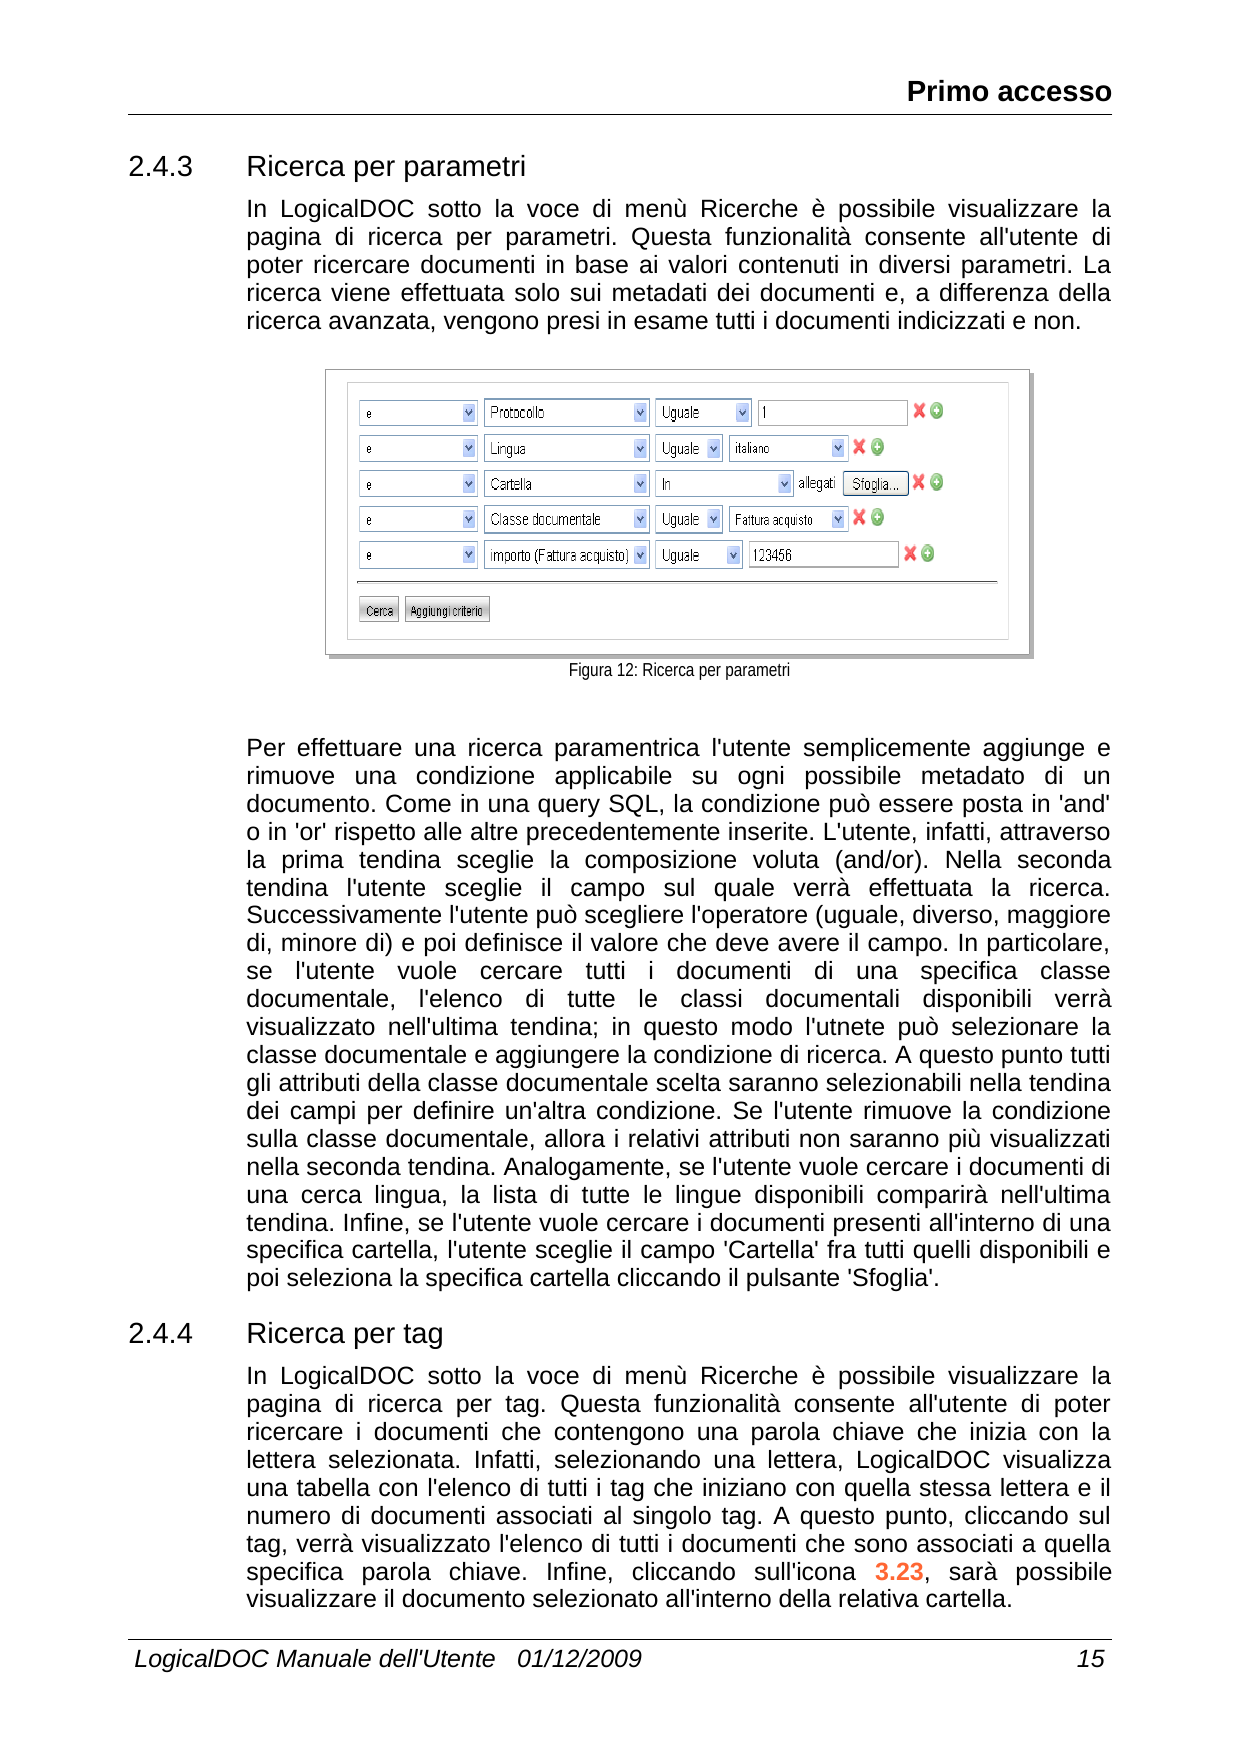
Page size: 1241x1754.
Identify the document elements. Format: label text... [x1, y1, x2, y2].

picture [341, 377, 1013, 646]
text In LogicalDOC sotto la voce di menù Ricerche è possibile visualizzare la pagina di ricerca per tag. Questa funzionalità consente all'utente di poter ricercare i documenti che contengono una parola chiave che inizia con la lettera selezionata. Infatti, selezionando una lettera, LogicalDOC visualizza una tabella con l'elenco di tutti i tag che iniziano con quella stessa lettera e il numero di documenti associati al singolo tag. A questo punto, cliccando sul tag, verrà visualizzato l'elenco di tutti i documenti che sono associati a quella specifica parola chiave. Infine, cliccando sull'icona 3.23, sarà possibile visualizzare il documento selezionato all'interno della relativa cartella. [246, 1362, 1112, 1613]
subtitle Ricerca per tag [128, 1317, 1112, 1349]
text In LogicalDOC sotto la voce di menù Ricerche è possibile visualizzare la pagina di ricerca per parametri. Questa funzionalità consente all'utente di poter ricercare documenti in base ai valori contenuti in diversi parametri. La ricerca viene effettuata solo sui metadati dei documenti e, a differenza della ricerca avanzata, vengono presi in esame tutti i documenti indicizzati e non. [246, 195, 1112, 334]
text Figura 12: Ricerca per parametri [327, 655, 1032, 681]
subtitle Ricerca per parametri [128, 150, 1112, 183]
text Per effettuare una ricerca paramentrica l'utente semplicemente aggiunge e rimuove una condizione applicabile su ogni possibile metadato di un documento. Come in una query SQL, la condizione può essere posta in 'and' o in 'or' rispetto alle altre precedentemente inserite. L'utente, infatti, attraverso la prima tendina sceglie la composizione voluta (and/or). Nella seconda tendina l'utente sceglie il campo sul quale verrà effettuata la ricerca. Successivamente l'utente può scegliere l'operatore (uguale, diverso, maggiore di, minore di) e poi definisce il valore che deve avere il campo. In particolare, se l'utente vuole cercare tutti i documenti di una specifica classe documentale, l'elenco di tutte le classi documentali disponibili verrà visualizzato nell'ultima tendina; in questo modo l'utnete può selezionare la classe documentale e aggiungere la condizione di ricerca. A questo punto tutti gli attributi della classe documentale scelta saranno selezionabili nella tendina dei campi per definire un'altra condizione. Se l'utente rimuove la condizione sulla classe documentale, allora i relativi attributi non saranno più visualizzati nella seconda tendina. Analogamente, se l'utente vuole cercare i documenti di una cerca lingua, la lista di tutte le lingue disponibili comparirà nell'ultima tendina. Infine, se l'utente vuole cercare i documenti presenti all'interno di una specifica cartella, l'utente sceglie il campo 'Cartella' fra tutti quelli disponibili e poi seleziona la specifica cartella cliccando il pulsante 'Sfoglia'. [246, 734, 1112, 1292]
